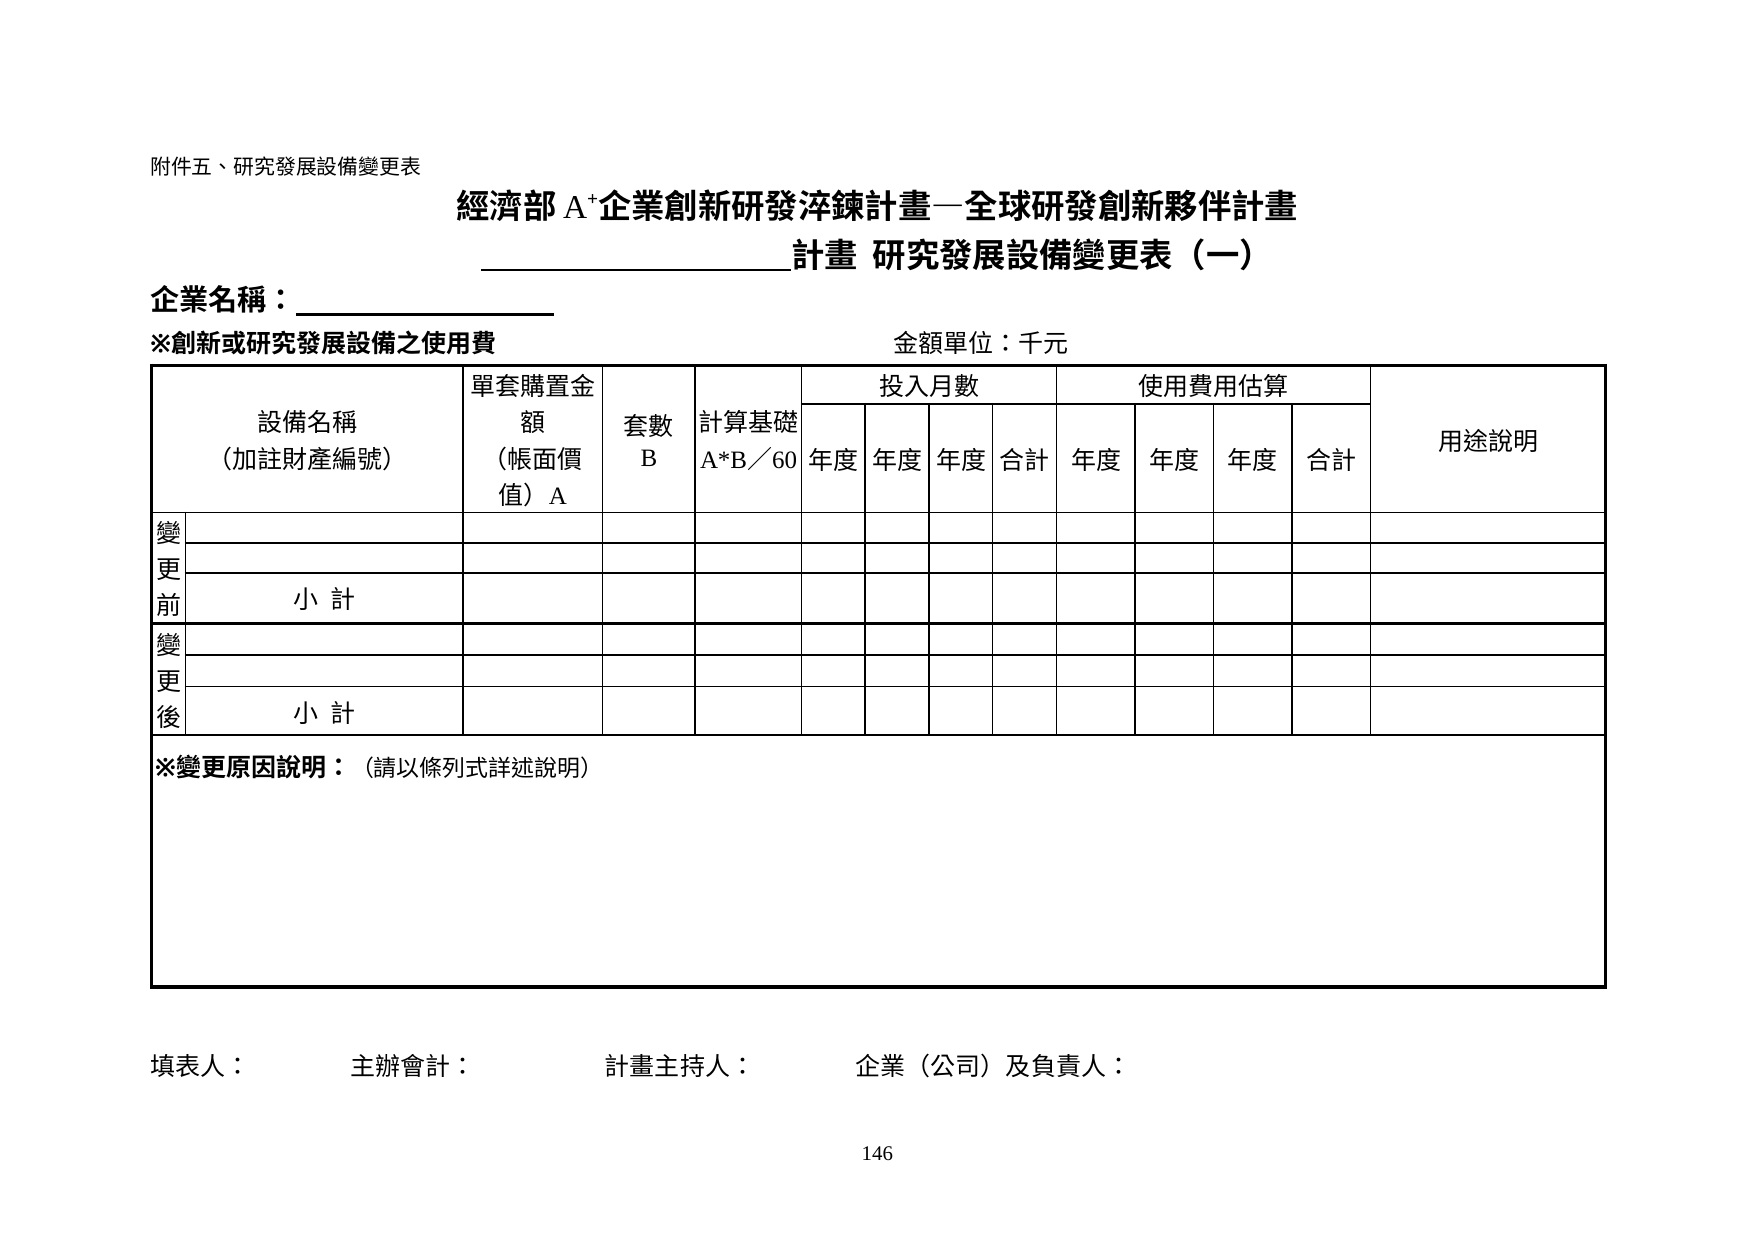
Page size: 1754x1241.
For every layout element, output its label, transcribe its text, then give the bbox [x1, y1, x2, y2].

table_cell [696, 574, 801, 622]
table_cell [993, 544, 1056, 572]
table_cell [1214, 544, 1291, 572]
table_cell [696, 513, 801, 542]
table_cell [1293, 513, 1370, 542]
table_cell [186, 656, 462, 686]
table_cell [866, 544, 928, 572]
table_cell [696, 656, 801, 686]
table_cell ※變更原因說明：（請以條列式詳述說明） [153, 736, 1604, 985]
table_cell [1136, 544, 1213, 572]
table_cell [930, 656, 992, 686]
table_cell [1371, 513, 1604, 542]
table_cell [1136, 656, 1213, 686]
table_cell [464, 656, 602, 686]
table_cell [464, 687, 602, 734]
table_cell [1057, 687, 1134, 734]
table_cell [1214, 687, 1291, 734]
table_cell [603, 656, 694, 686]
table_cell [993, 687, 1056, 734]
text ※創新或研究發展設備之使用費 金額單位：千元 [150, 323, 1604, 359]
table_cell [696, 687, 801, 734]
table_cell [1371, 544, 1604, 572]
table_cell [1371, 574, 1604, 622]
table_header 計算基礎 A*B／60 [696, 367, 801, 512]
table_cell [802, 574, 864, 622]
table_cell 年度 [1136, 405, 1213, 512]
table_cell [464, 544, 602, 572]
table_cell [1293, 544, 1370, 572]
table_cell [1293, 574, 1370, 622]
table_cell [866, 656, 928, 686]
table_cell [1057, 574, 1134, 622]
table_cell [1057, 656, 1134, 686]
table_cell [1136, 687, 1213, 734]
text 經濟部A+企業創新研發淬鍊計畫—全球研發創新夥伴計畫 [150, 180, 1604, 228]
table_cell 年度 [930, 405, 992, 512]
table_cell 小 計 [186, 687, 462, 734]
table_cell [802, 513, 864, 542]
text 企業名稱： [150, 277, 1604, 319]
table_cell [1057, 625, 1134, 654]
table_cell [930, 687, 992, 734]
table_cell [802, 687, 864, 734]
table_cell 變更後 [153, 625, 185, 734]
table_cell [464, 513, 602, 542]
table_header 投入月數 [802, 367, 1056, 403]
table_cell [186, 625, 462, 654]
table_cell [866, 513, 928, 542]
table_cell [930, 625, 992, 654]
table_cell [186, 544, 462, 572]
table_cell [1214, 625, 1291, 654]
table_cell [603, 687, 694, 734]
table_cell [802, 656, 864, 686]
table_cell 年度 [802, 405, 864, 512]
table_cell [1214, 656, 1291, 686]
table_header 用途說明 [1371, 367, 1604, 512]
table_cell [802, 544, 864, 572]
table_cell [603, 574, 694, 622]
table_cell [1136, 625, 1213, 654]
table_cell [464, 625, 602, 654]
table_cell [1371, 656, 1604, 686]
table_cell 小 計 [186, 574, 462, 622]
table_cell [866, 574, 928, 622]
table_cell [802, 625, 864, 654]
table_cell [930, 574, 992, 622]
text 填表人： 主辦會計： 計畫主持人： 企業（公司）及負責人： [150, 1046, 1604, 1082]
table_cell [1293, 687, 1370, 734]
table_cell [1214, 574, 1291, 622]
table_header 設備名稱 （加註財產編號） [153, 367, 462, 512]
table_cell 年度 [1214, 405, 1291, 512]
table_cell [993, 625, 1056, 654]
table_cell [1136, 513, 1213, 542]
table_cell [993, 513, 1056, 542]
table_cell [866, 687, 928, 734]
text 計畫 研究發展設備變更表（一） [150, 228, 1604, 277]
table_cell 變更前 [153, 513, 185, 622]
table_cell [1293, 625, 1370, 654]
table_cell [464, 574, 602, 622]
table_cell [603, 625, 694, 654]
table_cell 年度 [866, 405, 928, 512]
table_cell [1371, 687, 1604, 734]
table_cell [993, 656, 1056, 686]
table_header 套數 B [603, 367, 694, 512]
table_cell [1057, 544, 1134, 572]
table_cell [866, 625, 928, 654]
table_cell [696, 625, 801, 654]
table_cell [603, 544, 694, 572]
table_cell [930, 544, 992, 572]
table_cell [1293, 656, 1370, 686]
table_cell [930, 513, 992, 542]
text 附件五、研究發展設備變更表 [150, 150, 1604, 180]
table_cell [1136, 574, 1213, 622]
table_cell [1214, 513, 1291, 542]
table_cell 合計 [993, 405, 1056, 512]
table_cell 年度 [1057, 405, 1134, 512]
table_cell [603, 513, 694, 542]
table_cell [993, 574, 1056, 622]
table_cell [696, 544, 801, 572]
table_header 單套購置金額 （帳面價值）A [464, 367, 602, 512]
table_cell [1371, 625, 1604, 654]
table_cell [186, 513, 462, 542]
table_cell [1057, 513, 1134, 542]
table_cell 合計 [1293, 405, 1370, 512]
table_header 使用費用估算 [1057, 367, 1370, 403]
